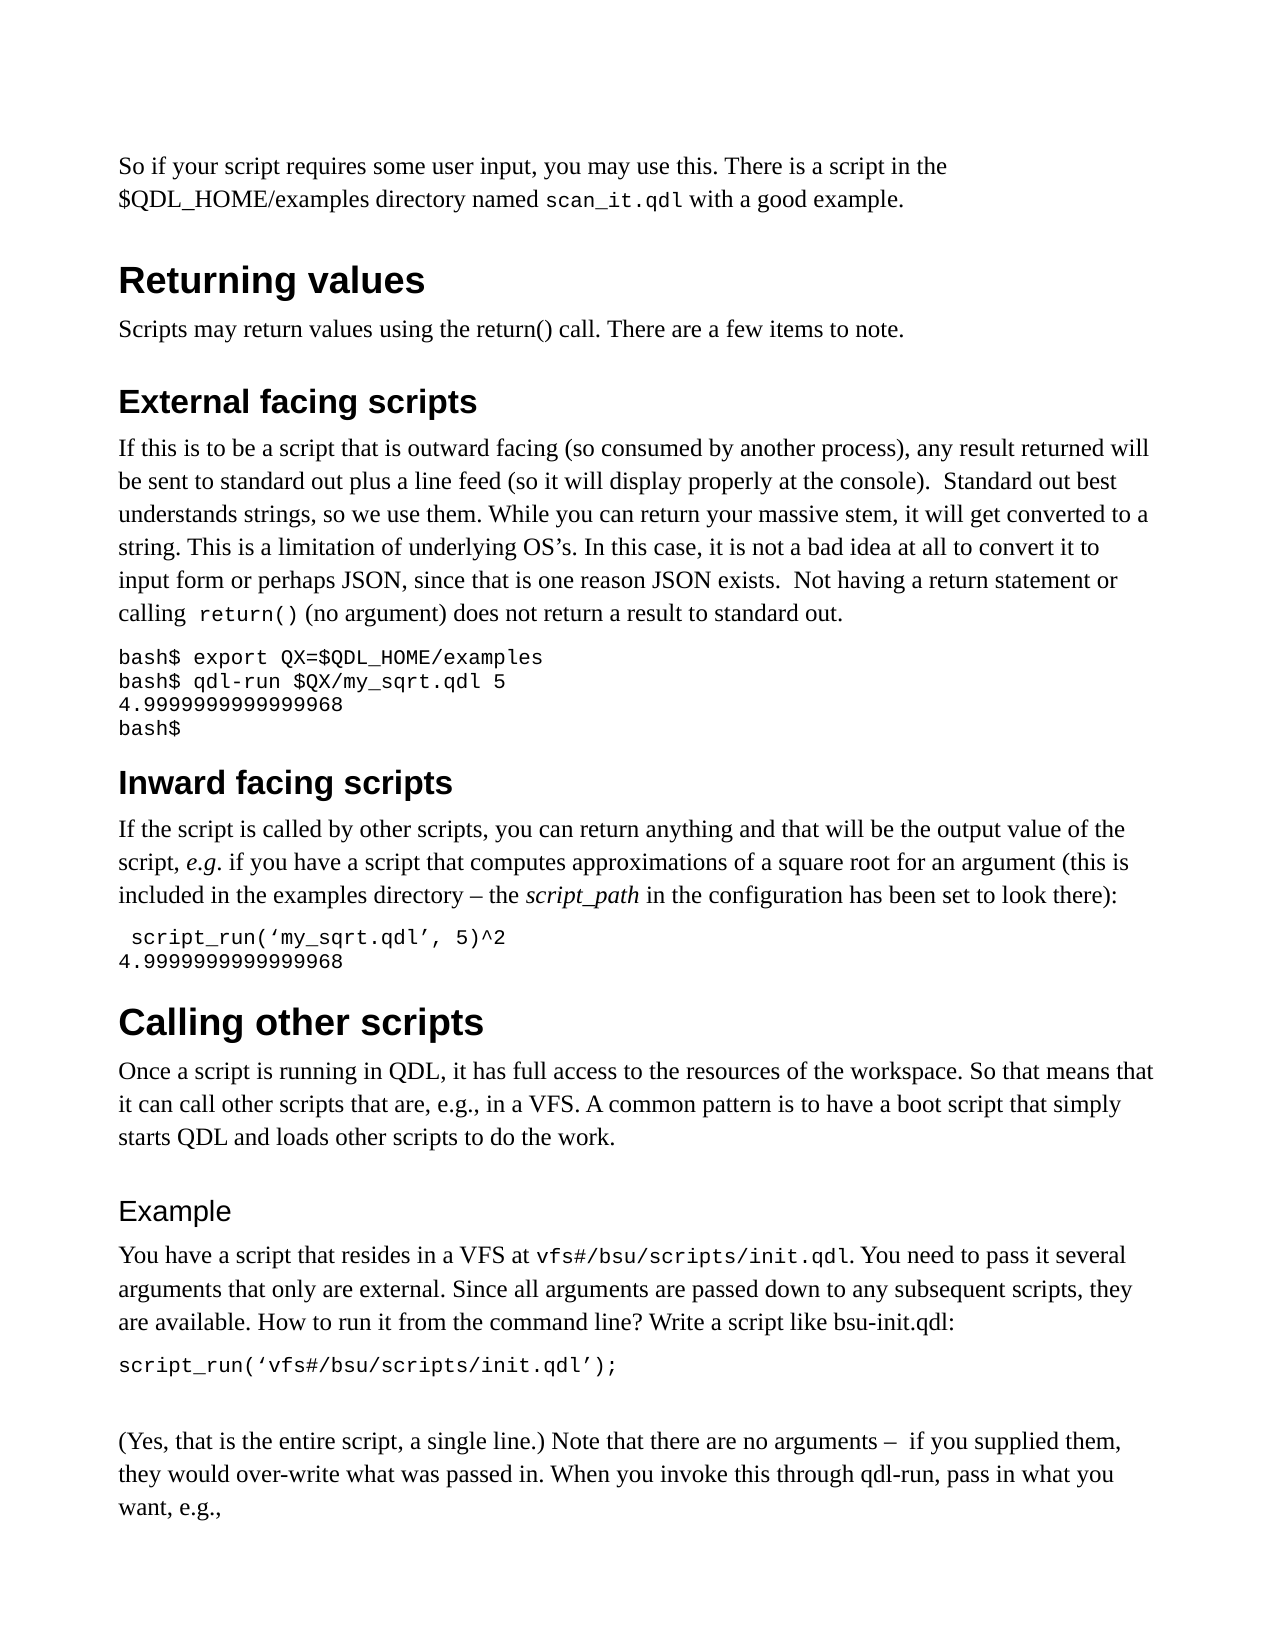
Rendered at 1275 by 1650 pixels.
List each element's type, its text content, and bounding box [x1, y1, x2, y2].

text If this is to be a script that is outward facing (so consumed by another process), any result returned will be sent to standard out plus a line feed (so it will display properly at the console). Standard out best understands strings, so we use them. While you can return your massive stem, it will get converted to a string. This is a limitation of underlying OS’s. In this case, it is not a bad idea at all to convert it to input form or perhaps JSON, since that is one reason JSON exists. Not having a return statement or calling return() (no argument) does not return a result to standard out. [118, 433, 1157, 628]
text So if your script requires some user input, you may use this. There is a script in the $QDL_HOME/examples directory named scan_it.qdl with a good example. [118, 118, 1157, 214]
text 4.9999999999999968 [118, 694, 1157, 718]
text script_run(‘vfs#/bsu/scripts/init.qdl’); [118, 1355, 1157, 1378]
text Scripts may return values using the return() call. There are a few items to note. [118, 314, 1157, 343]
subtitle Calling other scripts [118, 999, 1157, 1043]
subtitle Example [118, 1194, 1157, 1228]
text bash$ export QX=$QDL_HOME/examples [118, 647, 1157, 671]
text If the script is called by other scripts, you can return anything and that will be the output value of the script, e.g. if you have a script that computes approximations of a square root for an argument (this is included in the examples directory – the script_path in the configuration has been set to look there): [118, 814, 1157, 908]
subtitle External facing scripts [118, 382, 1157, 421]
text script_run(‘my_sqrt.qdl’, 5)^2 [118, 927, 1157, 951]
text bash$ qdl-run $QX/my_sqrt.qdl 5 [118, 671, 1157, 694]
text (Yes, that is the entire script, a single line.) Note that there are no arguments – if you supplied them, they would over-write what was passed in. When you invoke this through qdl-run, pass in what you want, e.g., [118, 1426, 1157, 1521]
subtitle Returning values [118, 258, 1157, 301]
text bash$ [118, 718, 1157, 742]
text 4.9999999999999968 [118, 951, 1157, 974]
text Once a script is running in QDL, it has full access to the resources of the workspace. So that means that it can call other scripts that are, e.g., in a VFS. A common pattern is to have a boot script that simply starts QDL and loads other scripts to do the work. [118, 1056, 1157, 1151]
subtitle Inward facing scripts [118, 762, 1157, 801]
text You have a script that resides in a VFS at vfs#/bsu/scripts/init.qdl. You need to pass it several arguments that only are external. Since all arguments are passed down to any subsequent scripts, they are available. How to run it from the command line? Write a script like bsu-init.qdl: [118, 1240, 1157, 1336]
